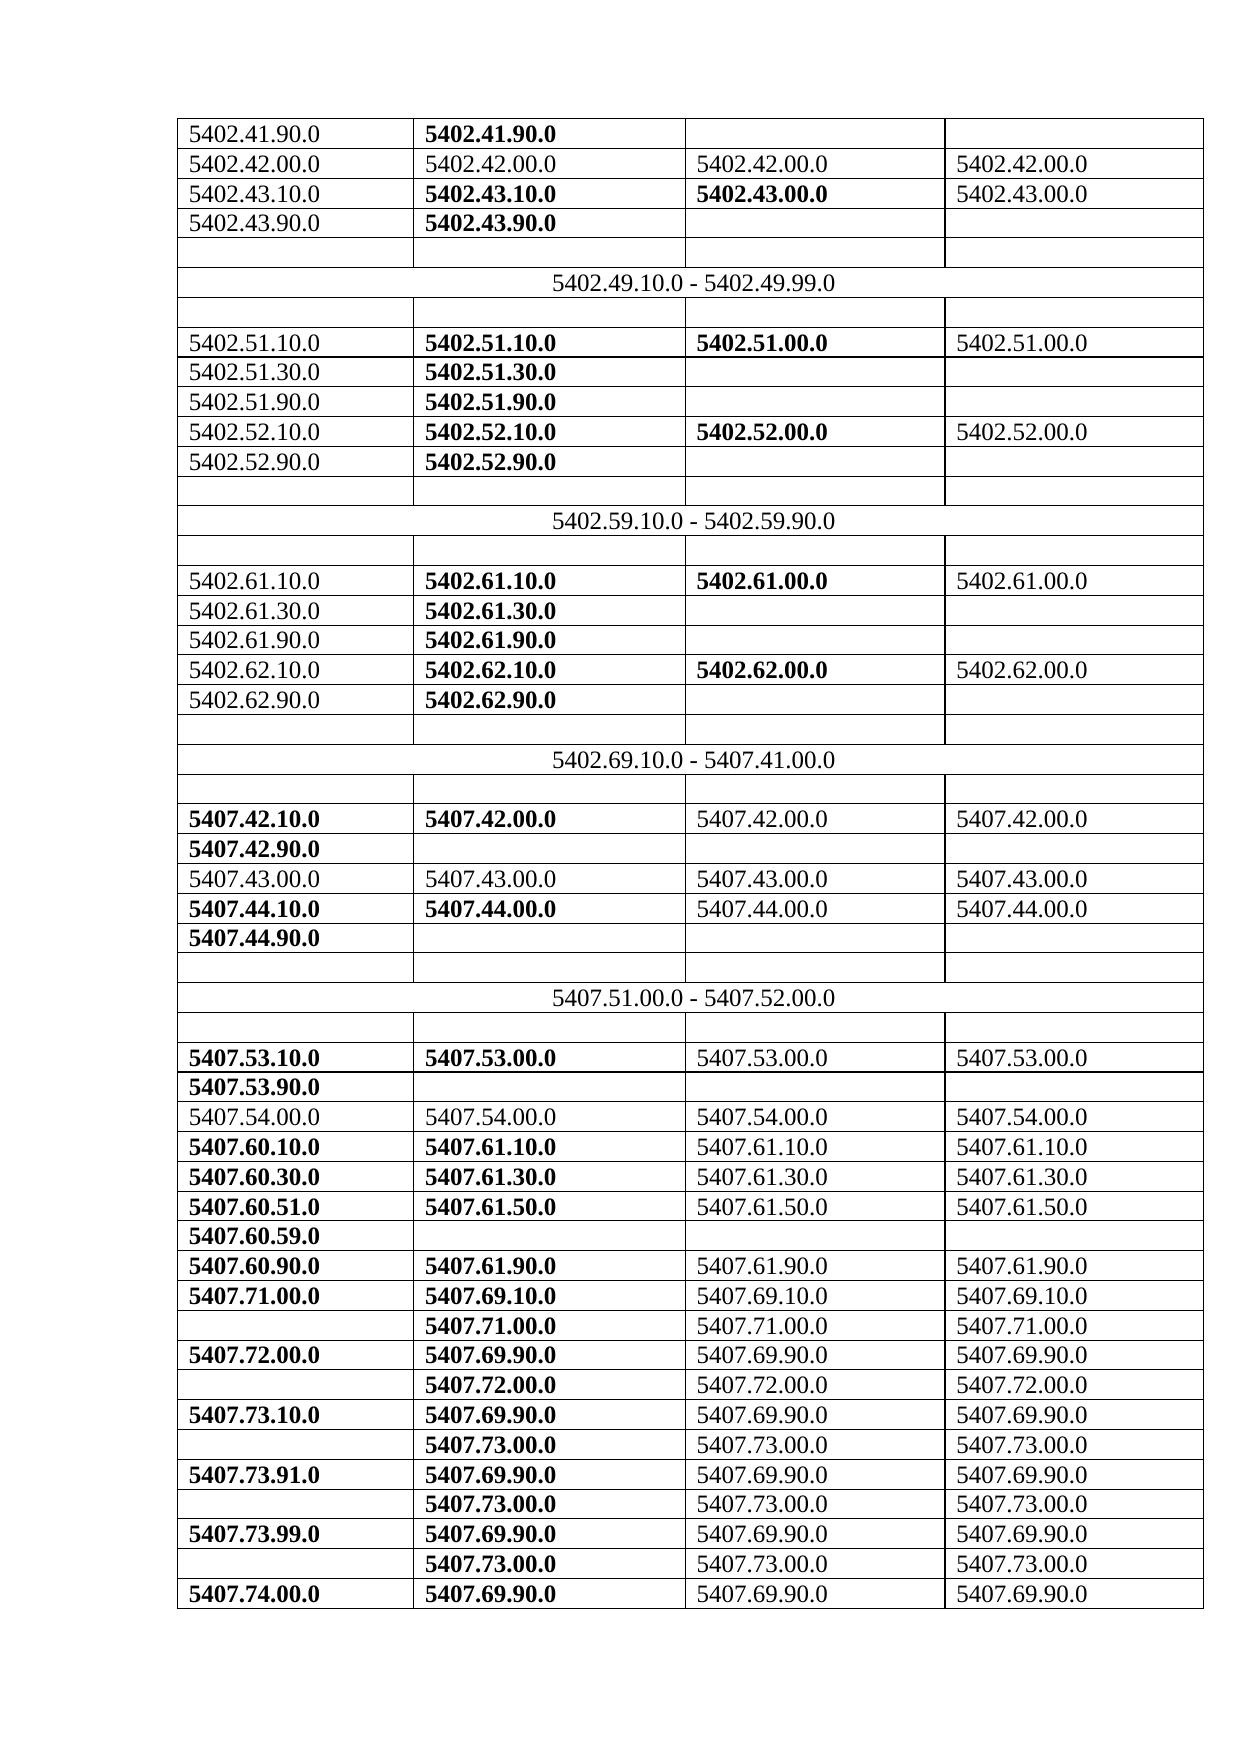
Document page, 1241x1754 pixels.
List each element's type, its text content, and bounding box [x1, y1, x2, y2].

table_cell [414, 715, 685, 744]
table_cell 5407.61.30.0 [686, 1162, 944, 1191]
table_cell 5402.43.10.0 [178, 179, 413, 207]
table_cell 5402.52.00.0 [946, 417, 1203, 446]
table_cell 5407.69.90.0 [414, 1579, 685, 1608]
table_cell 5407.69.90.0 [946, 1460, 1203, 1488]
table_cell [946, 238, 1203, 267]
table_cell 5407.44.00.0 [414, 894, 685, 922]
table_cell [946, 715, 1203, 744]
table_cell 5407.51.00.0 - 5407.52.00.0 [178, 983, 1203, 1012]
table_cell 5407.69.90.0 [414, 1400, 685, 1429]
table_cell 5402.52.10.0 [414, 417, 685, 446]
table_cell 5402.51.30.0 [414, 358, 685, 386]
table_cell 5407.53.10.0 [178, 1043, 413, 1071]
table_cell 5402.51.90.0 [178, 387, 413, 416]
table_cell 5402.52.90.0 [414, 447, 685, 476]
table_cell 5407.61.30.0 [414, 1162, 685, 1191]
table_cell 5407.60.90.0 [178, 1251, 413, 1280]
table_cell 5407.73.99.0 [178, 1519, 413, 1548]
table_cell [946, 358, 1203, 386]
table_cell 5402.52.10.0 [178, 417, 413, 446]
table_cell 5407.71.00.0 [946, 1311, 1203, 1339]
table_cell 5407.73.00.0 [946, 1430, 1203, 1459]
table_cell 5402.62.10.0 [178, 655, 413, 684]
table_cell 5402.51.10.0 [414, 328, 685, 356]
table_cell 5407.69.90.0 [414, 1341, 685, 1369]
table_cell 5402.62.90.0 [414, 685, 685, 714]
table_cell [414, 953, 685, 982]
table_cell 5402.51.30.0 [178, 358, 413, 386]
table_cell 5407.61.50.0 [414, 1192, 685, 1220]
table_cell 5407.61.10.0 [414, 1132, 685, 1161]
table_cell 5402.41.90.0 [414, 119, 685, 148]
table_cell 5402.52.90.0 [178, 447, 413, 476]
table_cell 5407.69.90.0 [686, 1341, 944, 1369]
table_cell 5407.54.00.0 [178, 1102, 413, 1131]
table_cell [946, 834, 1203, 863]
table_cell [686, 1013, 944, 1042]
table_cell [178, 1311, 413, 1339]
table_cell 5407.61.30.0 [946, 1162, 1203, 1191]
table_cell [946, 685, 1203, 714]
table_cell 5407.60.51.0 [178, 1192, 413, 1220]
table_cell 5407.73.10.0 [178, 1400, 413, 1429]
table_cell [686, 387, 944, 416]
table_cell [686, 924, 944, 952]
table_cell [414, 1073, 685, 1101]
table_cell 5407.71.00.0 [178, 1281, 413, 1310]
table_cell 5402.41.90.0 [178, 119, 413, 148]
table_cell [946, 775, 1203, 803]
table_cell 5407.72.00.0 [686, 1370, 944, 1399]
table_cell [178, 536, 413, 565]
table_cell [946, 119, 1203, 148]
table_cell 5407.44.00.0 [946, 894, 1203, 922]
table_cell 5402.62.90.0 [178, 685, 413, 714]
table_cell [946, 387, 1203, 416]
table_cell [178, 1370, 413, 1399]
table_cell 5407.43.00.0 [686, 864, 944, 893]
table_cell 5407.42.00.0 [414, 804, 685, 833]
table_cell 5407.72.00.0 [178, 1341, 413, 1369]
table_cell 5402.51.10.0 [178, 328, 413, 356]
table_cell [414, 477, 685, 505]
table_cell 5407.69.90.0 [946, 1519, 1203, 1548]
table_cell 5402.61.30.0 [178, 596, 413, 624]
table_cell 5407.44.10.0 [178, 894, 413, 922]
table_cell 5407.43.00.0 [946, 864, 1203, 893]
table_cell 5407.73.00.0 [414, 1490, 685, 1518]
table_cell [946, 1221, 1203, 1250]
table_cell [946, 953, 1203, 982]
table_cell [686, 536, 944, 565]
table_cell [686, 953, 944, 982]
table_cell 5407.54.00.0 [686, 1102, 944, 1131]
table_cell [686, 715, 944, 744]
table_cell [686, 1073, 944, 1101]
table_cell 5407.69.10.0 [414, 1281, 685, 1310]
table_cell [686, 358, 944, 386]
table_cell [414, 536, 685, 565]
table_cell [178, 1430, 413, 1459]
table_cell 5402.61.00.0 [686, 566, 944, 595]
table_cell [686, 1221, 944, 1250]
table_cell [414, 1013, 685, 1042]
table_cell [946, 1073, 1203, 1101]
table_cell 5402.51.90.0 [414, 387, 685, 416]
table_cell [178, 298, 413, 327]
table_cell [686, 447, 944, 476]
table_cell 5407.73.00.0 [946, 1549, 1203, 1578]
table_cell [178, 477, 413, 505]
table_cell [178, 238, 413, 267]
table_cell 5402.42.00.0 [414, 149, 685, 178]
table_cell 5402.42.00.0 [686, 149, 944, 178]
table_cell [414, 238, 685, 267]
table_cell 5407.73.91.0 [178, 1460, 413, 1488]
table_cell 5407.42.10.0 [178, 804, 413, 833]
table_cell [946, 447, 1203, 476]
table_cell 5407.73.00.0 [686, 1549, 944, 1578]
table_cell [946, 477, 1203, 505]
table_cell 5407.73.00.0 [686, 1490, 944, 1518]
table_cell 5407.69.90.0 [686, 1400, 944, 1429]
table_cell 5407.69.90.0 [414, 1519, 685, 1548]
table_cell 5402.52.00.0 [686, 417, 944, 446]
table_cell 5407.69.10.0 [946, 1281, 1203, 1310]
table_cell 5402.61.30.0 [414, 596, 685, 624]
table_cell 5402.61.90.0 [178, 626, 413, 654]
table_cell 5402.43.90.0 [414, 209, 685, 237]
table_cell 5407.69.90.0 [414, 1460, 685, 1488]
table_cell 5407.53.00.0 [414, 1043, 685, 1071]
table_cell [686, 119, 944, 148]
table_cell 5402.42.00.0 [946, 149, 1203, 178]
table_cell 5407.69.10.0 [686, 1281, 944, 1310]
table_cell 5407.72.00.0 [414, 1370, 685, 1399]
table_cell 5407.73.00.0 [414, 1549, 685, 1578]
table_cell 5407.69.90.0 [686, 1579, 944, 1608]
table_cell [178, 953, 413, 982]
table_cell 5402.69.10.0 - 5407.41.00.0 [178, 745, 1203, 773]
table_cell [414, 834, 685, 863]
table_cell 5402.62.10.0 [414, 655, 685, 684]
table_cell 5407.43.00.0 [414, 864, 685, 893]
table_cell 5407.43.00.0 [178, 864, 413, 893]
table_cell 5402.43.00.0 [686, 179, 944, 207]
table_cell 5407.60.59.0 [178, 1221, 413, 1250]
table_cell 5407.69.90.0 [946, 1400, 1203, 1429]
table_cell [686, 209, 944, 237]
table_cell 5402.61.10.0 [414, 566, 685, 595]
table_cell 5407.54.00.0 [946, 1102, 1203, 1131]
table_cell [946, 1013, 1203, 1042]
table_cell [178, 715, 413, 744]
table_cell [686, 477, 944, 505]
table_cell 5407.73.00.0 [946, 1490, 1203, 1518]
table_cell 5407.73.00.0 [686, 1430, 944, 1459]
table_cell 5407.71.00.0 [414, 1311, 685, 1339]
table_cell [946, 298, 1203, 327]
table_cell [178, 1490, 413, 1518]
table_cell [946, 209, 1203, 237]
table_cell 5407.54.00.0 [414, 1102, 685, 1131]
table_cell 5407.44.90.0 [178, 924, 413, 952]
table_cell 5407.69.90.0 [686, 1519, 944, 1548]
table_cell 5402.61.90.0 [414, 626, 685, 654]
table_cell 5407.44.00.0 [686, 894, 944, 922]
table_cell [946, 626, 1203, 654]
table_cell [414, 1221, 685, 1250]
table_cell [686, 775, 944, 803]
table_cell 5407.42.90.0 [178, 834, 413, 863]
table_cell 5407.69.90.0 [946, 1341, 1203, 1369]
table_cell 5407.61.50.0 [946, 1192, 1203, 1220]
table_cell [178, 1013, 413, 1042]
table_cell 5407.69.90.0 [686, 1460, 944, 1488]
table_cell 5402.42.00.0 [178, 149, 413, 178]
table_cell 5407.42.00.0 [946, 804, 1203, 833]
table_cell 5407.71.00.0 [686, 1311, 944, 1339]
table_cell 5407.53.90.0 [178, 1073, 413, 1101]
table_cell 5407.69.90.0 [946, 1579, 1203, 1608]
table_cell 5407.74.00.0 [178, 1579, 413, 1608]
table_cell [946, 924, 1203, 952]
table_cell [414, 298, 685, 327]
table_cell [686, 685, 944, 714]
table_cell 5407.61.10.0 [686, 1132, 944, 1161]
table_cell 5407.72.00.0 [946, 1370, 1203, 1399]
table_cell [686, 834, 944, 863]
table_cell 5402.59.10.0 - 5402.59.90.0 [178, 506, 1203, 535]
table_cell 5407.42.00.0 [686, 804, 944, 833]
table_cell [686, 596, 944, 624]
table_cell 5407.53.00.0 [946, 1043, 1203, 1071]
table_cell 5402.43.00.0 [946, 179, 1203, 207]
table_cell 5407.53.00.0 [686, 1043, 944, 1071]
table_cell [178, 775, 413, 803]
table_cell 5402.51.00.0 [946, 328, 1203, 356]
table_cell [946, 536, 1203, 565]
table_cell 5402.62.00.0 [686, 655, 944, 684]
table_cell [178, 1549, 413, 1578]
table_cell 5402.61.00.0 [946, 566, 1203, 595]
table_cell 5407.60.10.0 [178, 1132, 413, 1161]
table_cell 5407.73.00.0 [414, 1430, 685, 1459]
table_cell 5402.43.90.0 [178, 209, 413, 237]
table_cell [686, 298, 944, 327]
table_cell 5407.61.90.0 [414, 1251, 685, 1280]
table_cell [414, 775, 685, 803]
table_cell 5402.51.00.0 [686, 328, 944, 356]
table_cell 5402.49.10.0 - 5402.49.99.0 [178, 268, 1203, 297]
table_cell [686, 626, 944, 654]
table_cell 5402.61.10.0 [178, 566, 413, 595]
table_cell 5407.61.10.0 [946, 1132, 1203, 1161]
table_cell 5407.61.90.0 [686, 1251, 944, 1280]
table_cell 5407.60.30.0 [178, 1162, 413, 1191]
table_cell 5402.43.10.0 [414, 179, 685, 207]
table_cell 5402.62.00.0 [946, 655, 1203, 684]
table_cell [686, 238, 944, 267]
table_cell 5407.61.50.0 [686, 1192, 944, 1220]
table_cell [946, 596, 1203, 624]
table_cell [414, 924, 685, 952]
table_cell 5407.61.90.0 [946, 1251, 1203, 1280]
